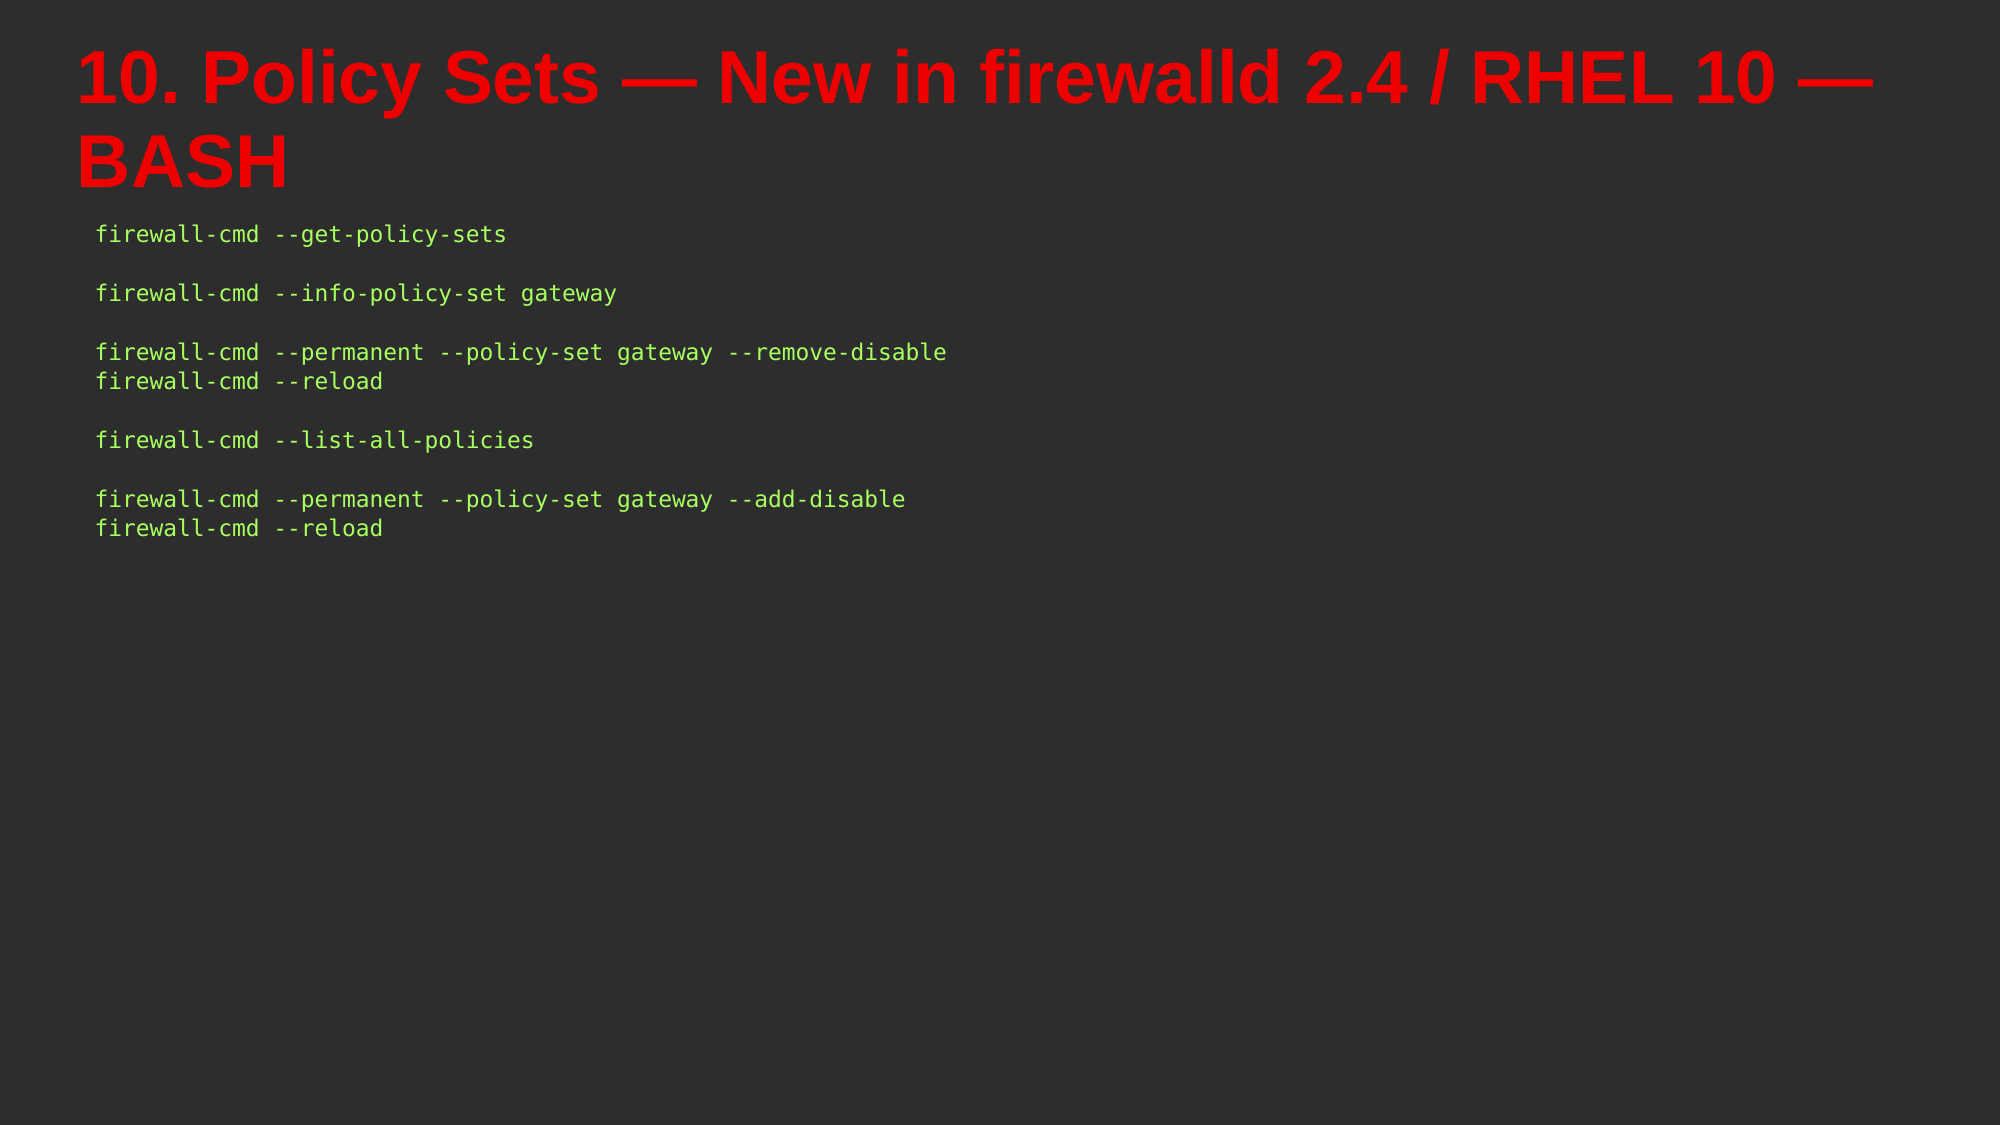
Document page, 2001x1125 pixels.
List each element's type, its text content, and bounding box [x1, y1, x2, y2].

text_box firewall-cmd --get-policy-sets firewall-cmd --info-policy-set gateway firewall-cmd --permanent --policy-set gateway --remove-disable firewall-cmd --reload firewall-cmd --list-all-policies firewall-cmd --permanent --policy-set gateway --add-disable firewall-cmd --reload [59, 194, 1942, 1093]
text_box 10. Policy Sets — New in firewalld 2.4 / RHEL 10 — BASH [59, 23, 1942, 178]
